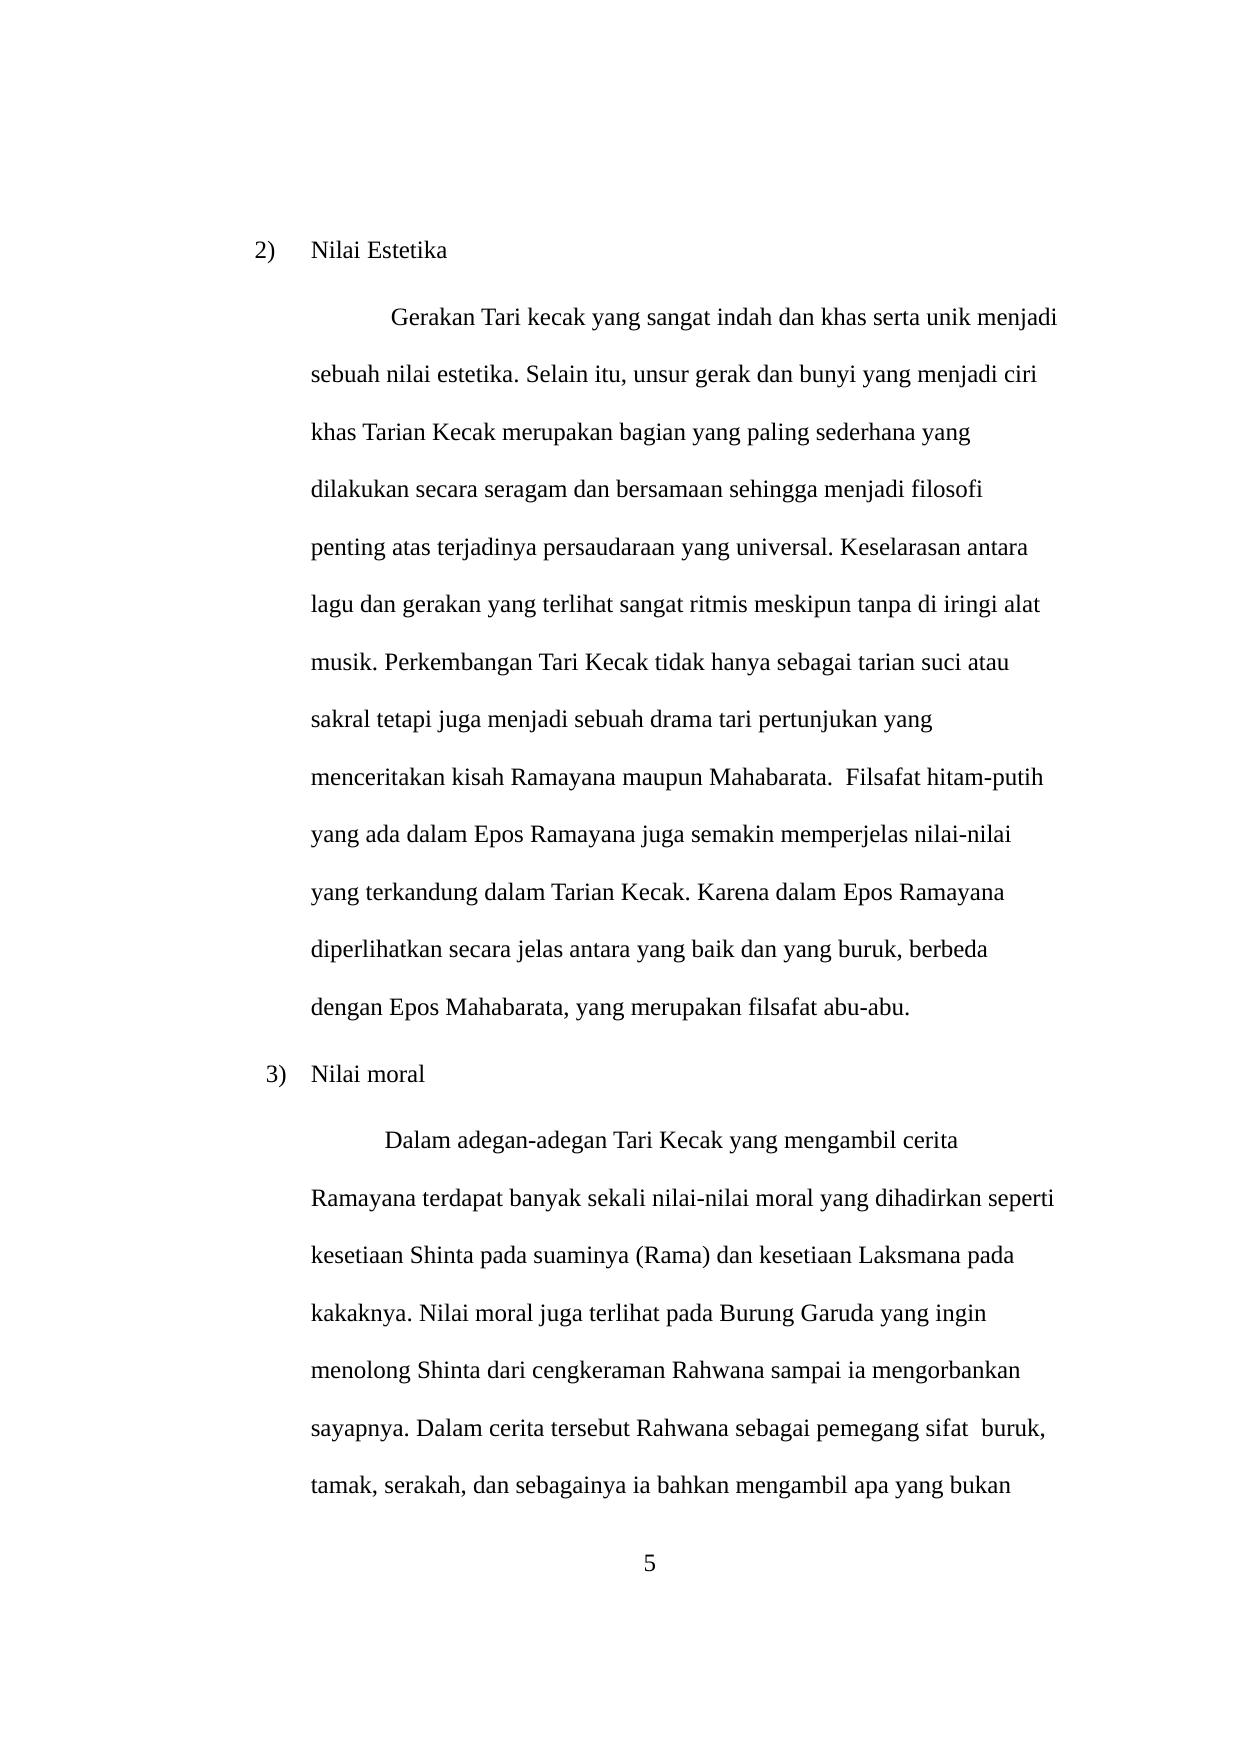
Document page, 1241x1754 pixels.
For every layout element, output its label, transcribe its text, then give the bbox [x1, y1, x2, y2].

text Gerakan Tari kecak yang sangat indah dan khas serta unik menjadi sebuah nilai estetika. Selain itu, unsur gerak dan bunyi yang menjadi ciri khas Tarian Kecak merupakan bagian yang paling sederhana yang dilakukan secara seragam dan bersamaan sehingga menjadi filosofi penting atas terjadinya persaudaraan yang universal. Keselarasan antara lagu dan gerakan yang terlihat sangat ritmis meskipun tanpa di iringi alat musik. Perkembangan Tari Kecak tidak hanya sebagai tarian suci atau sakral tetapi juga menjadi sebuah drama tari pertunjukan yang menceritakan kisah Ramayana maupun Mahabarata. Filsafat hitam-putih yang ada dalam Epos Ramayana juga semakin memperjelas nilai-nilai yang terkandung dalam Tarian Kecak. Karena dalam Epos Ramayana diperlihatkan secara jelas antara yang baik dan yang buruk, berbeda dengan Epos Mahabarata, yang merupakan filsafat abu-abu. [311, 302, 1063, 1021]
text Dalam adegan-adegan Tari Kecak yang mengambil cerita Ramayana terdapat banyak sekali nilai-nilai moral yang dihadirkan seperti kesetiaan Shinta pada suaminya (Rama) dan kesetiaan Laksmana pada kakaknya. Nilai moral juga terlihat pada Burung Garuda yang ingin menolong Shinta dari cengkeraman Rahwana sampai ia mengorbankan sayapnya. Dalam cerita tersebut Rahwana sebagai pemegang sifat buruk, tamak, serakah, dan sebagainya ia bahkan mengambil apa yang bukan [311, 1125, 1063, 1499]
list Nilai moral [266, 1059, 1063, 1087]
list Nilai Estetika [254, 236, 1063, 264]
